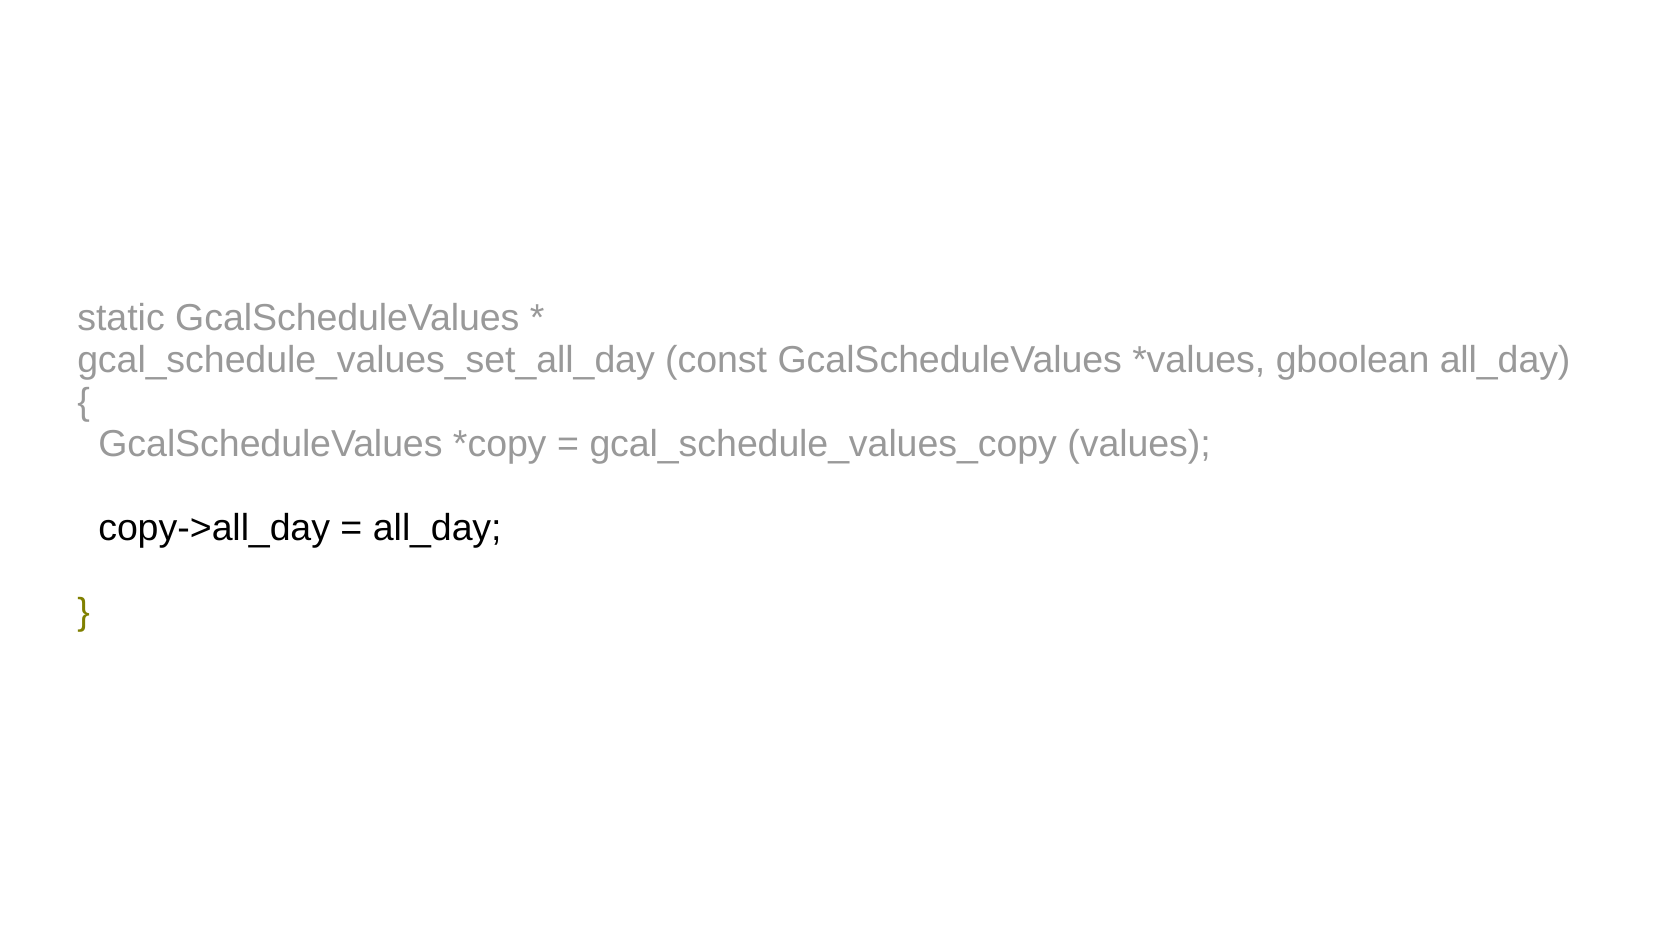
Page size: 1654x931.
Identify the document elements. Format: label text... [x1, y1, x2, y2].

text_box static GcalScheduleValues * gcal_schedule_values_set_all_day (const GcalScheduleValues *values, gboolean all_day) { GcalScheduleValues *copy = gcal_schedule_values_copy (values); copy->all_day = all_day; return copy; } [62, 289, 1591, 641]
